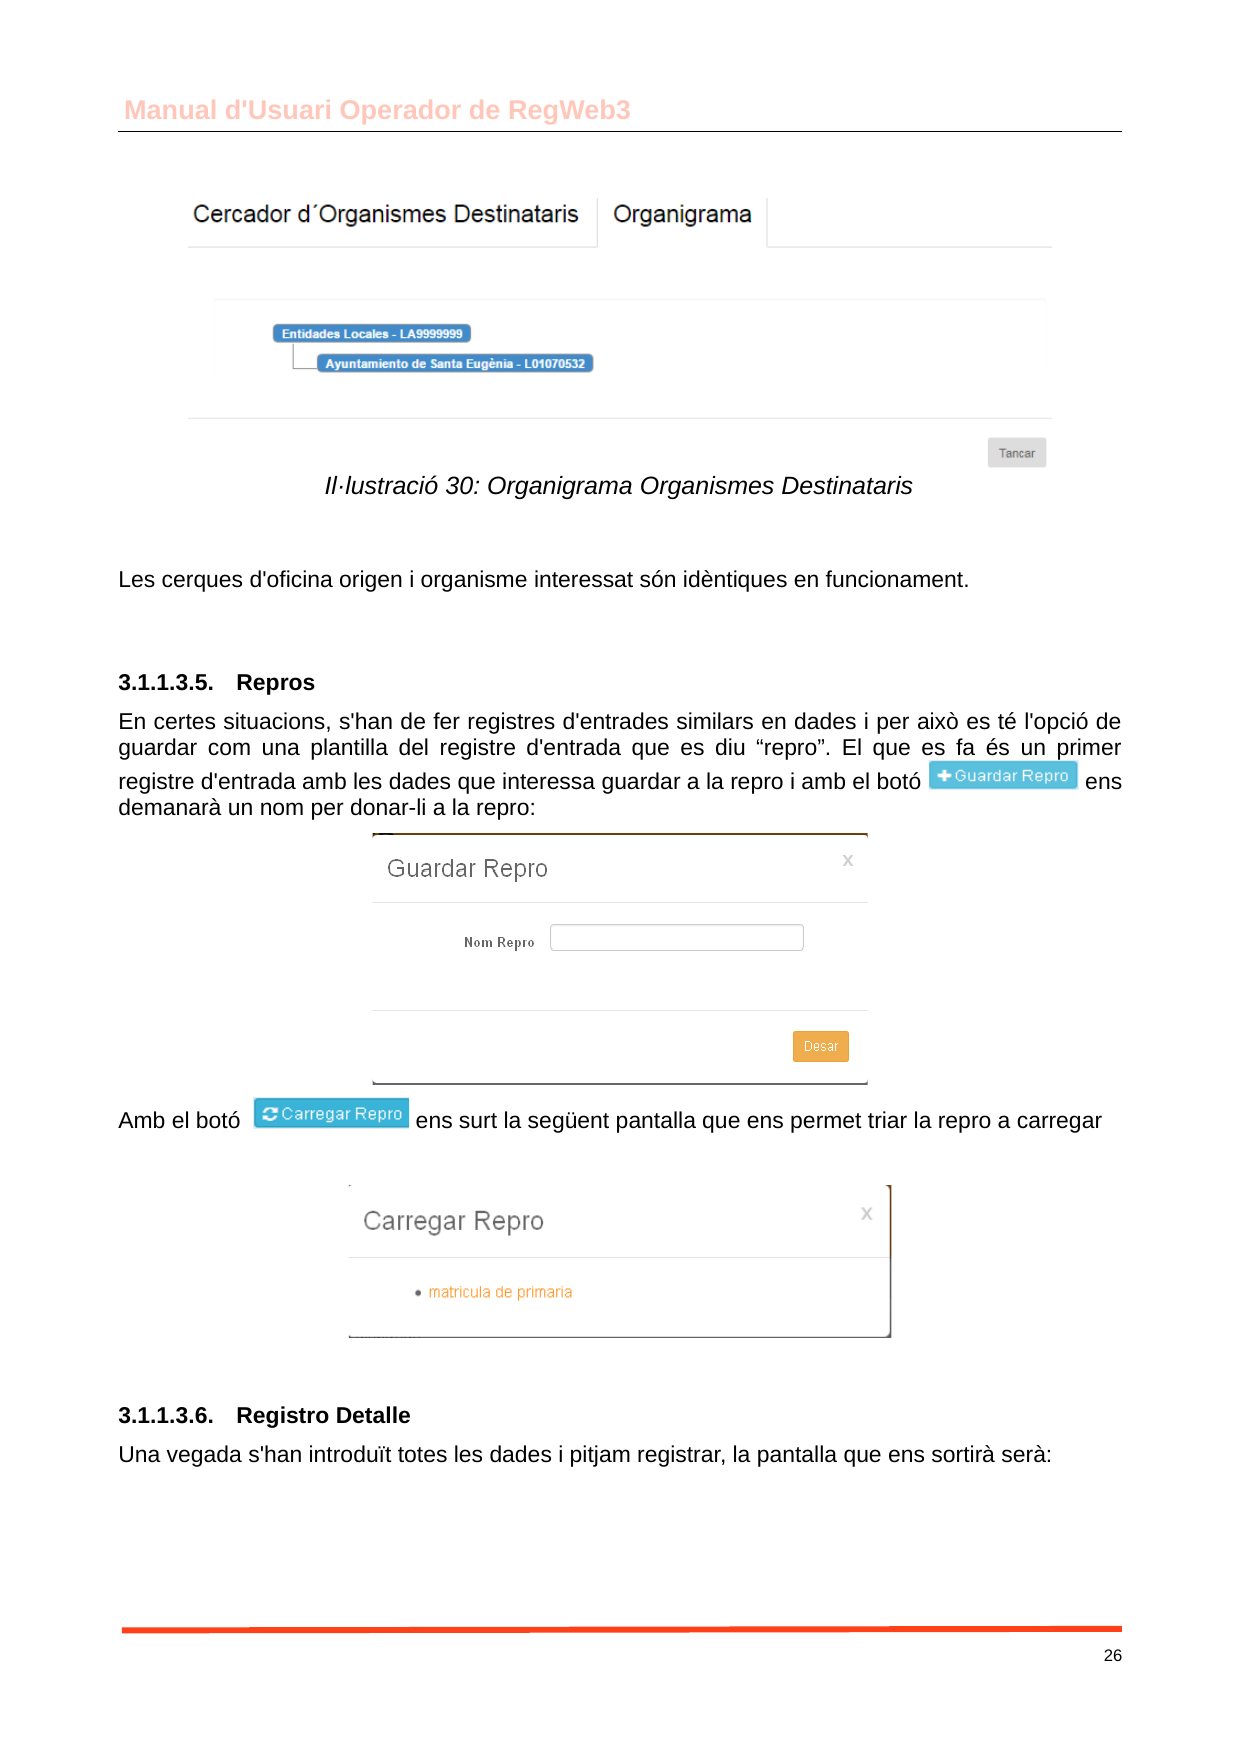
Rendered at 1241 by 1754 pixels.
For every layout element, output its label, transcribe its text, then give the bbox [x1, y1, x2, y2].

subtitle Registro Detalle [118, 1402, 1122, 1428]
text Il·lustració : Organigrama Organismes Destinataris [125, 211, 1115, 499]
text Una vegada s'han introduït totes les dades i pitjam registrar, la pantalla que ens sortirà serà: [118, 1441, 1122, 1467]
picture [253, 1097, 410, 1129]
picture [928, 760, 1079, 790]
picture [372, 833, 868, 1085]
text Les cerques d'oficina origen i organisme interessat són idèntiques en funcionament. [118, 566, 1122, 593]
text En certes situacions, s'han de fer registres d'entrades similars en dades i per això es té l'opció de guardar com una plantilla del registre d'entrada que es diu “repro”. El que es fa és un primer registre d'entrada amb les dades que interessa guardar a la repro i amb el botó ens demanarà un nom per donar-li a la repro: [118, 708, 1122, 821]
picture [348, 1185, 892, 1338]
subtitle Repros [118, 669, 1122, 696]
text Amb el botó ens surt la següent pantalla que ens permet triar la repro a carregar [118, 1097, 1122, 1134]
